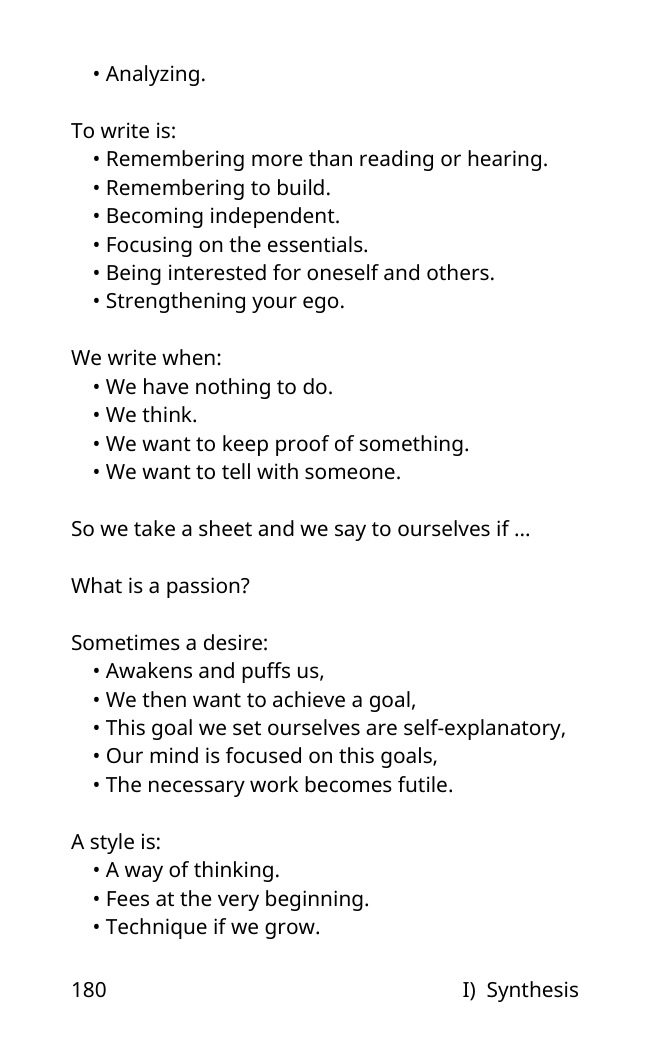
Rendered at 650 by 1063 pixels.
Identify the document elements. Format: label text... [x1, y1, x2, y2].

text • Analyzing. To write is: • Remembering more than reading or hearing. • Remembering to build. • Becoming independent. • Focusing on the essentials. • Being interested for oneself and others. • Strengthening your ego. We write when: • We have nothing to do. • We think. • We want to keep proof of something. • We want to tell with someone. So we take a sheet and we say to ourselves if ... What is a passion? Sometimes a desire: • Awakens and puffs us, • We then want to achieve a goal, • This goal we set ourselves are self-explanatory, • Our mind is focused on this goals, • The necessary work becomes futile. A style is: • A way of thinking. • Fees at the very beginning. • Technique if we grow. [71, 59, 579, 941]
